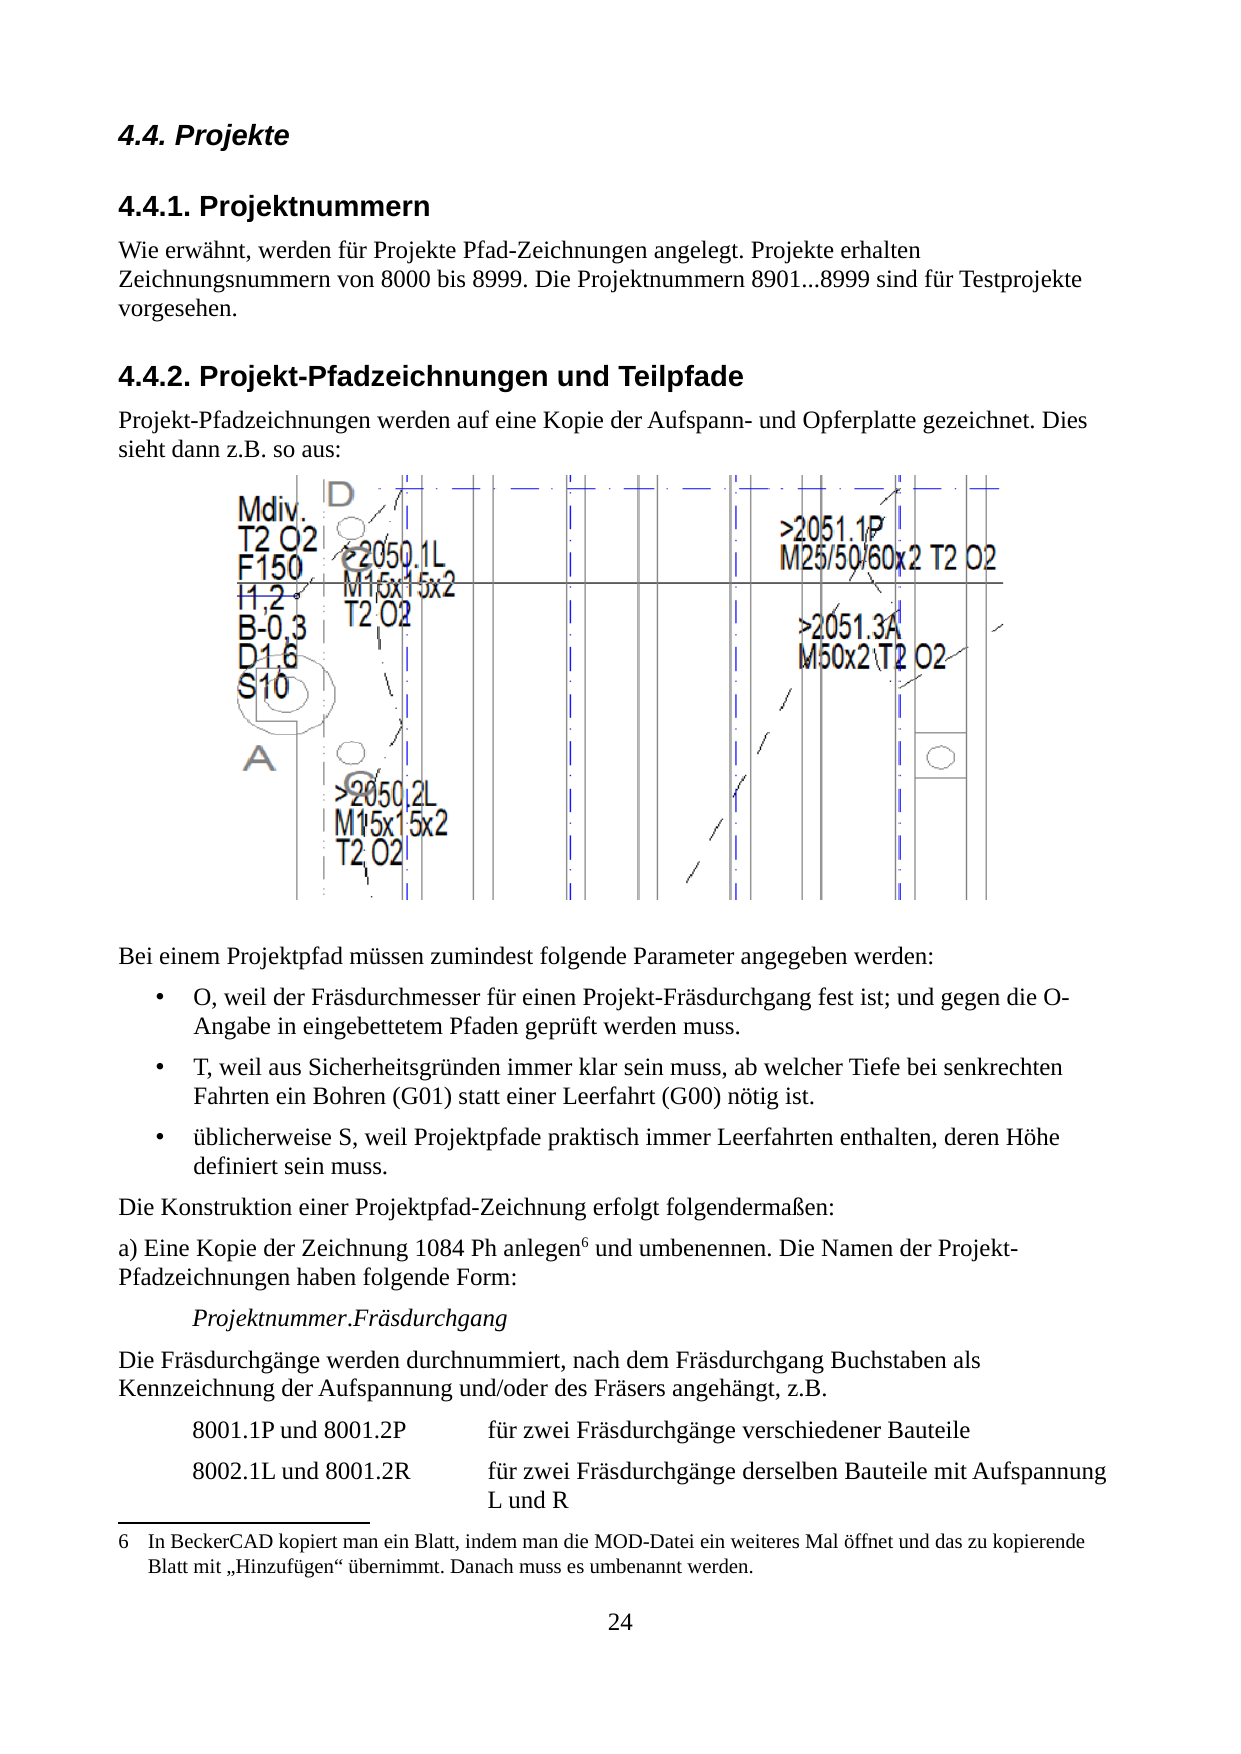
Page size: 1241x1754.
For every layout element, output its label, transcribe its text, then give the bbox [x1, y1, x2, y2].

subtitle 4.4. Projekte [118, 118, 1122, 152]
text Projektnummer.Fräsdurchgang [118, 1303, 1122, 1332]
list T, weil aus Sicherheitsgründen immer klar sein muss, ab welcher Tiefe bei senkrechten Fahrten ein Bohren (G01) statt einer Leerfahrt (G00) nötig ist. [156, 1052, 1122, 1110]
picture [237, 475, 1004, 900]
text 8002.1L und 8001.2R für zwei Fräsdurchgänge derselben Bauteile mit Aufspannung L und R [118, 1456, 1122, 1513]
text Die Konstruktion einer Projektpfad-Zeichnung erfolgt folgendermaßen: [118, 1192, 1122, 1221]
text Projekt-Pfadzeichnungen werden auf eine Kopie der Aufspann- und Opferplatte gezeichnet. Dies sieht dann z.B. so aus: [118, 405, 1122, 462]
text Die Fräsdurchgänge werden durchnummiert, nach dem Fräsdurchgang Buchstaben als Kennzeichnung der Aufspannung und/oder des Fräsers angehängt, z.B. [118, 1345, 1122, 1402]
text Bei einem Projektpfad müssen zumindest folgende Parameter angegeben werden: [118, 941, 1122, 970]
text In BeckerCAD kopiert man ein Blatt, indem man die MOD-Datei ein weiteres Mal öffnet und das zu kopierende Blatt mit „Hinzufügen“ übernimmt. Danach muss es umbenannt werden. [118, 1529, 1122, 1578]
text a) Eine Kopie der Zeichnung 1084 Ph anlegen und umbenennen. Die Namen der Projekt-Pfadzeichnungen haben folgende Form: [118, 1233, 1122, 1291]
text 8001.1P und 8001.2P für zwei Fräsdurchgänge verschiedener Bauteile [118, 1415, 1122, 1443]
list üblicherweise S, weil Projektpfade praktisch immer Leerfahrten enthalten, deren Höhe definiert sein muss. [156, 1122, 1122, 1180]
list O, weil der Fräsdurchmesser für einen Projekt-Fräsdurchgang fest ist; und gegen die O-Angabe in eingebettetem Pfaden geprüft werden muss. [156, 982, 1122, 1040]
subtitle 4.4.2. Projekt-Pfadzeichnungen und Teilpfade [118, 359, 1122, 392]
subtitle 4.4.1. Projektnummern [118, 189, 1122, 223]
text Wie erwähnt, werden für Projekte Pfad-Zeichnungen angelegt. Projekte erhalten Zeichnungsnummern von 8000 bis 8999. Die Projektnummern 8901...8999 sind für Testprojekte vorgesehen. [118, 235, 1122, 321]
